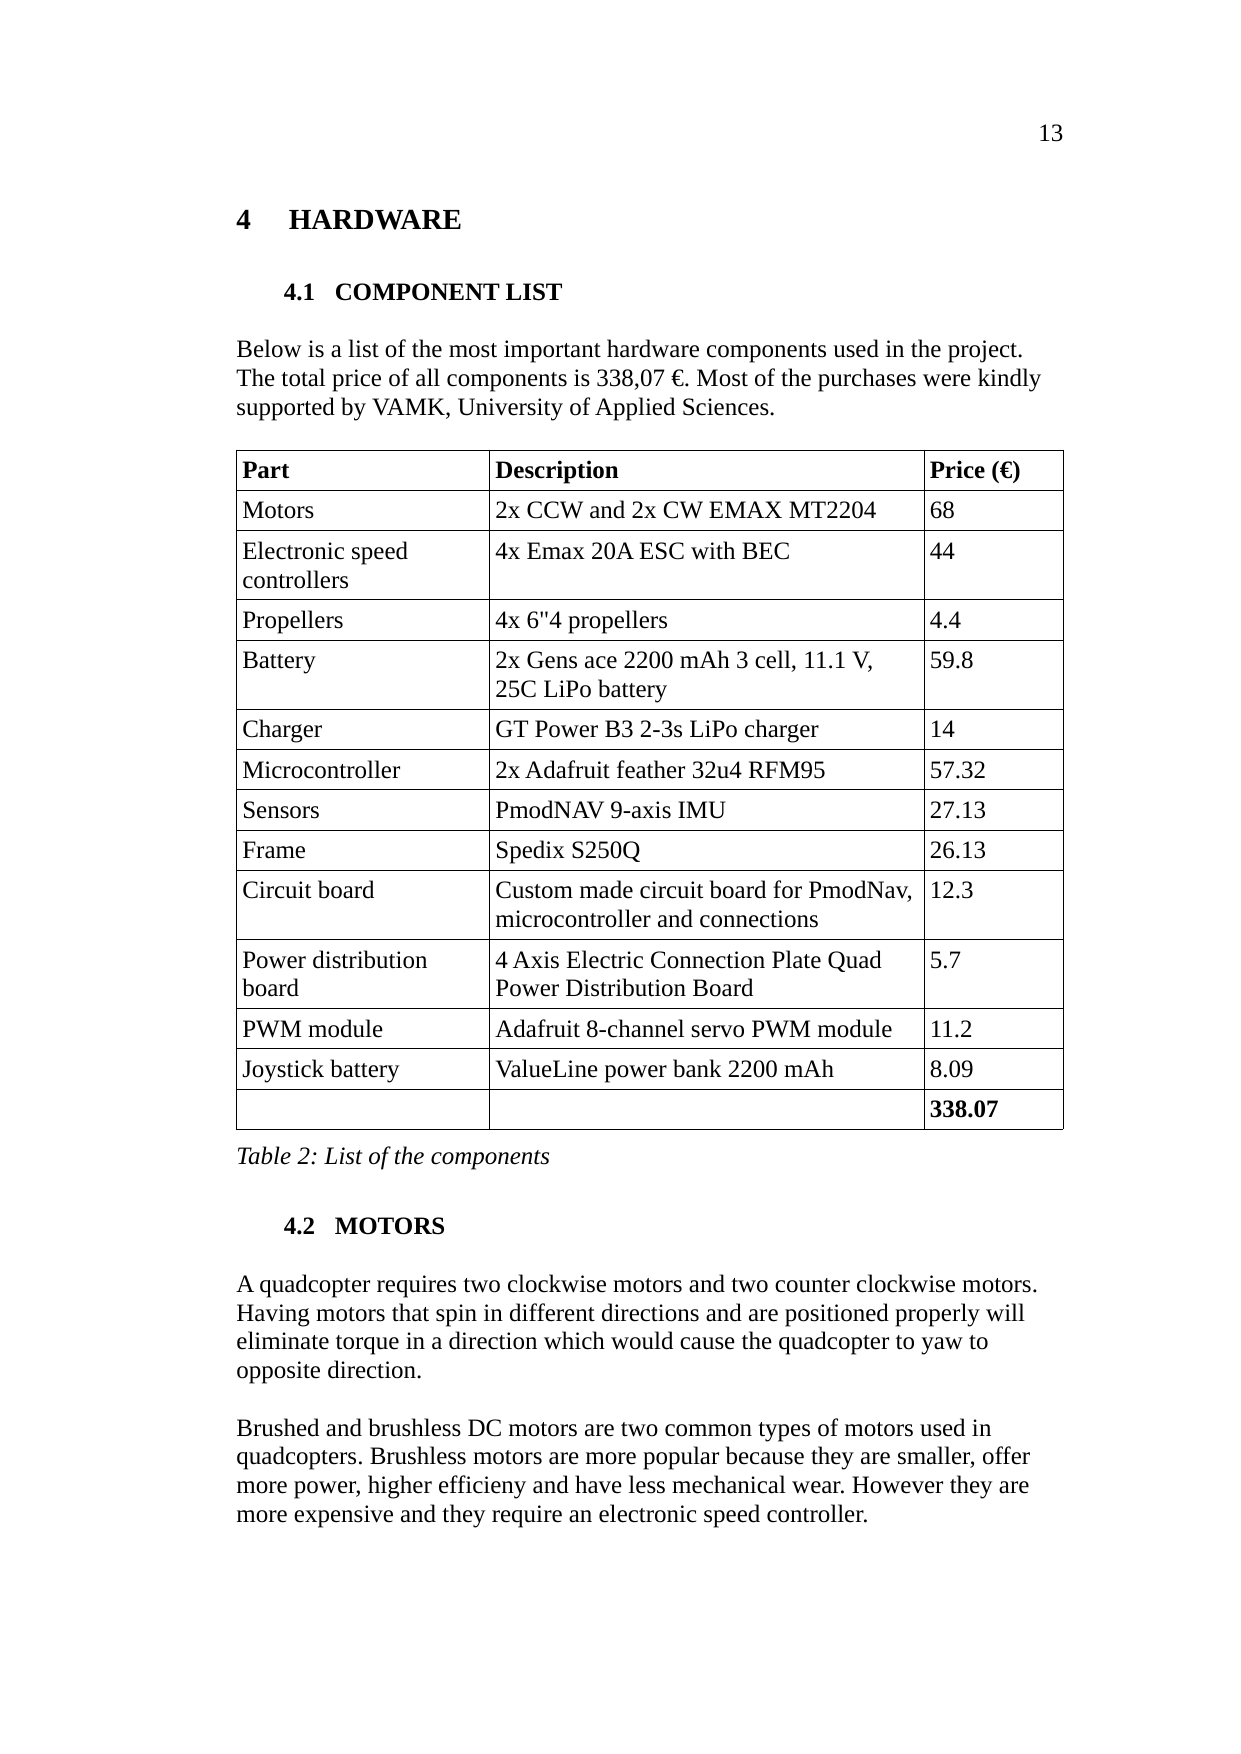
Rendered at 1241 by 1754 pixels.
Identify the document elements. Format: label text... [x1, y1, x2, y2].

text Brushed and brushless DC motors are two common types of motors used in quadcopters. Brushless motors are more popular because they are smaller, offer more power, higher efficieny and have less mechanical wear. However they are more expensive and they require an electronic speed controller. [236, 1413, 1063, 1528]
table_cell Battery [237, 641, 489, 708]
table_cell 2x Adafruit feather 32u4 RFM95 [490, 750, 924, 789]
table_cell 5,7 [925, 940, 1063, 1008]
table_cell 4,4 [925, 600, 1063, 639]
table_cell Sensors [237, 790, 489, 829]
table_cell Propellers [237, 600, 489, 639]
table_cell Joystick battery [237, 1049, 489, 1088]
table_cell [490, 1090, 924, 1129]
table_cell 14 [925, 710, 1063, 749]
table_header Price (€) [925, 451, 1063, 490]
table_cell Microcontroller [237, 750, 489, 789]
table_cell 11,2 [925, 1009, 1063, 1048]
table_cell 2x Gens ace 2200 mAh 3 cell, 11.1 V, 25C LiPo battery [490, 641, 924, 708]
table_cell Spedix S250Q [490, 831, 924, 870]
table_cell Electronic speed controllers [237, 531, 489, 599]
table_cell 4 Axis Electric Connection Plate Quad Power Distribution Board [490, 940, 924, 1008]
table_cell 8,09 [925, 1049, 1063, 1088]
table_cell 68 [925, 491, 1063, 530]
table_cell 44 [925, 531, 1063, 599]
subtitle Motors [283, 1211, 1063, 1240]
table_header Description [490, 451, 924, 490]
table_cell Frame [237, 831, 489, 870]
table_cell 12,3 [925, 871, 1063, 939]
table_cell GT Power B3 2-3s LiPo charger [490, 710, 924, 749]
table_cell 27,13 [925, 790, 1063, 829]
table_cell 338,07 [925, 1090, 1063, 1129]
table_cell 26,13 [925, 831, 1063, 870]
table_cell Motors [237, 491, 489, 530]
table_cell Adafruit 8-channel servo PWM module [490, 1009, 924, 1048]
table_cell 57,32 [925, 750, 1063, 789]
table_cell 4x 6"4 propellers [490, 600, 924, 639]
text Below is a list of the most important hardware components used in the project. The total price of all components is 338,07 €. Most of the purchases were kindly supported by VAMK, University of Applied Sciences. [236, 334, 1063, 421]
table_cell [237, 1090, 489, 1129]
table_cell Custom made circuit board for PmodNav, microcontroller and connections [490, 871, 924, 939]
table_cell 4x Emax 20A ESC with BEC [490, 531, 924, 599]
table_cell PmodNAV 9-axis IMU [490, 790, 924, 829]
text A quadcopter requires two clockwise motors and two counter clockwise motors. Having motors that spin in different directions and are positioned properly will eliminate torque in a direction which would cause the quadcopter to yaw to opposite direction. [236, 1269, 1063, 1384]
table_cell Circuit board [237, 871, 489, 939]
table_cell PWM module [237, 1009, 489, 1048]
table_cell Power distribution board [237, 940, 489, 1008]
text Table 2: List of the components [236, 1141, 1063, 1170]
table_cell 59,8 [925, 641, 1063, 708]
table_cell 2x CCW and 2x CW EMAX MT2204 [490, 491, 924, 530]
table_cell Charger [237, 710, 489, 749]
table_cell ValueLine power bank 2200 mAh [490, 1049, 924, 1088]
subtitle Hardware [236, 202, 1063, 236]
subtitle Component list [283, 277, 1063, 306]
table_header Part [237, 451, 489, 490]
